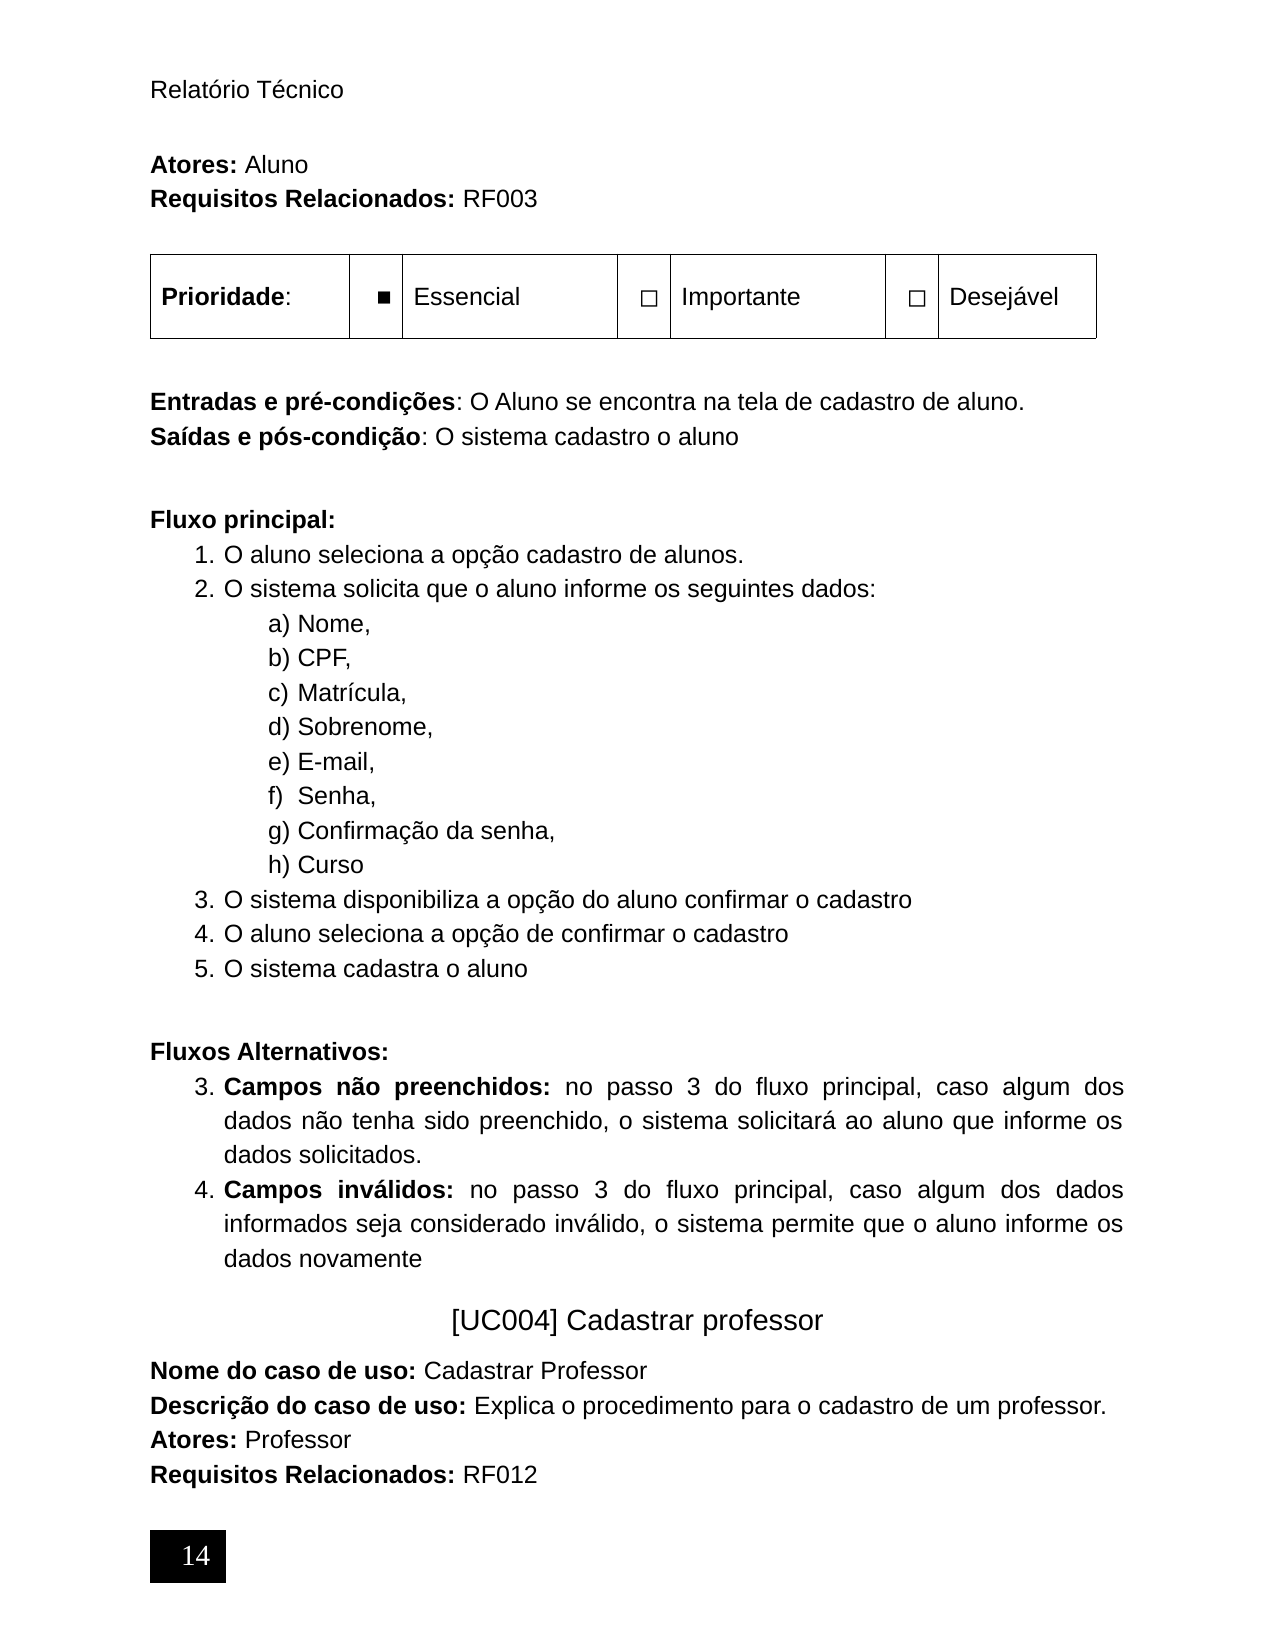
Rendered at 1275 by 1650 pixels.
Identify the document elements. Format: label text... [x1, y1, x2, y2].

text Fluxos Alternativos: [150, 1037, 1125, 1066]
list Nome, [268, 609, 1125, 637]
text Atores: Professor [150, 1425, 1125, 1454]
list O aluno seleciona a opção cadastro de alunos. [194, 540, 1125, 568]
table_header Desejável [939, 255, 1096, 338]
list Sobrenome, [268, 712, 1125, 741]
list O aluno seleciona a opção de confirmar o cadastro [194, 919, 1125, 948]
text Requisitos Relacionados: RF012 [150, 1459, 1125, 1488]
text Entradas e pré-condições: O Aluno se encontra na tela de cadastro de aluno. [150, 387, 1125, 416]
list Campos inválidos: no passo 3 do fluxo principal, caso algum dos dados informados seja considerado inválido, o sistema permite que o aluno informe os dados novamente [194, 1175, 1125, 1273]
list O sistema solicita que o aluno informe os seguintes dados: [194, 574, 1125, 603]
list CPF, [268, 643, 1125, 672]
list Campos não preenchidos: no passo 3 do fluxo principal, caso algum dos dados não tenha sido preenchido, o sistema solicitará ao aluno que informe os dados solicitados. [194, 1072, 1125, 1169]
table_header Prioridade: [151, 255, 349, 338]
list Confirmação da senha, [268, 816, 1125, 844]
table_header ■ [350, 255, 402, 338]
text Descrição do caso de uso: Explica o procedimento para o cadastro de um professor. [150, 1391, 1125, 1419]
table_header ◻ [618, 255, 670, 338]
text [UC004] Cadastrar professor [150, 1303, 1125, 1337]
text Requisitos Relacionados: RF003 [150, 184, 1125, 213]
text Nome do caso de uso: Cadastrar Professor [150, 1356, 1125, 1385]
table_header Importante [671, 255, 885, 338]
list O sistema disponibiliza a opção do aluno confirmar o cadastro [194, 884, 1125, 913]
list E-mail, [268, 747, 1125, 775]
list Senha, [268, 781, 1125, 810]
text Atores: Aluno [150, 150, 1125, 179]
list Matrícula, [268, 678, 1125, 706]
list O sistema cadastra o aluno [194, 953, 1125, 982]
table_header ◻ [886, 255, 938, 338]
table_header Essencial [403, 255, 617, 338]
text Fluxo principal: [150, 505, 1125, 534]
list Curso [268, 850, 1125, 879]
text Saídas e pós-condição: O sistema cadastro o aluno [150, 422, 1125, 451]
